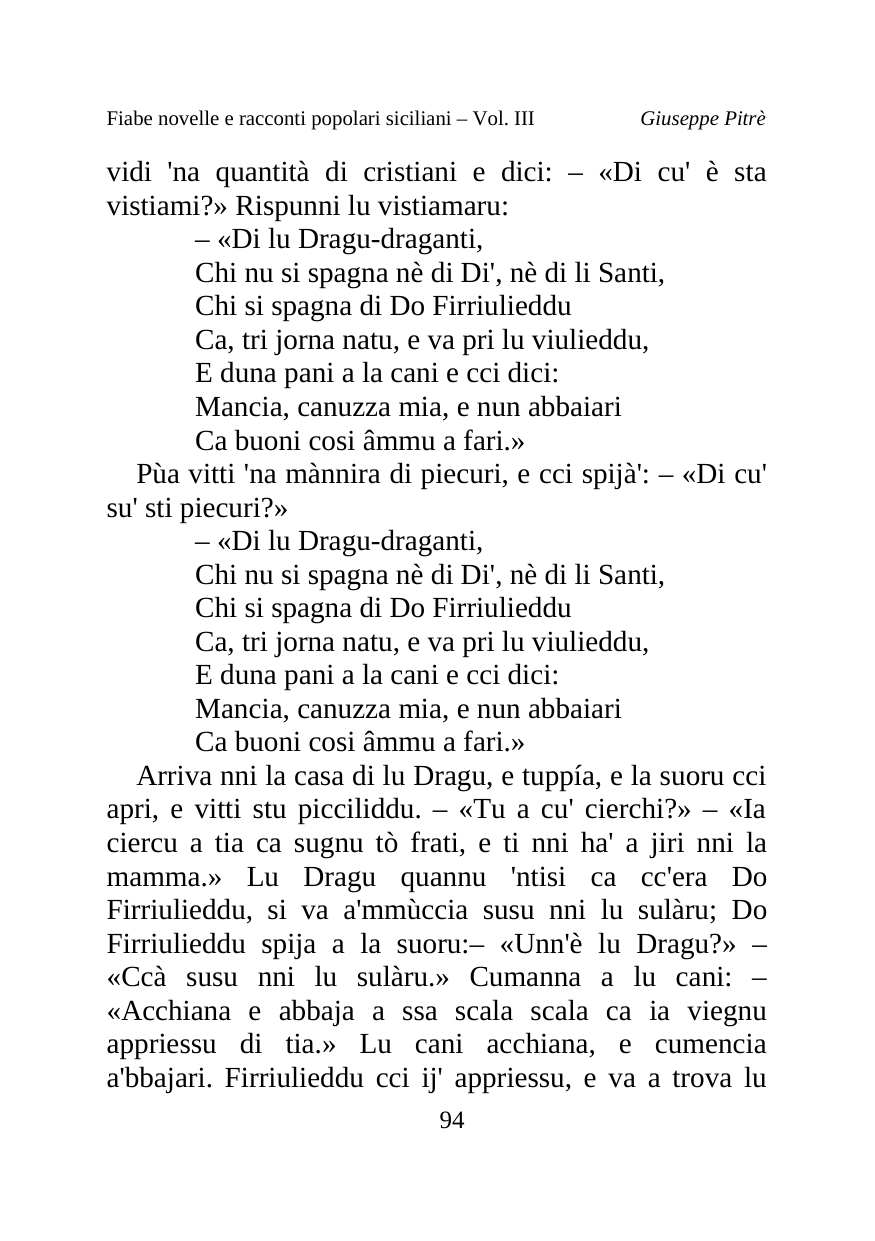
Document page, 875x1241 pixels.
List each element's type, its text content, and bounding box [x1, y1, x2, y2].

text Arriva nni la casa di lu Dragu, e tuppía, e la suoru cci apri, e vitti stu picciliddu. – «Tu a cu' cierchi?» – «Ia ciercu a tia ca sugnu tò frati, e ti nni ha' a jiri nni la mamma.» Lu Dragu quannu 'ntisi ca cc'era Do Firriulieddu, si va a'mmùccia susu nni lu sulàru; Do Firriulieddu spija a la suoru:– «Unn'è lu Dragu?» – «Ccà susu nni lu sulàru.» Cumanna a lu cani: – «Acchiana e abbaja a ssa scala scala ca ia viegnu appriessu di tia.» Lu cani acchiana, e cumencia a'bbajari. Firriulieddu cci ij' appriessu, e va a trova lu [106, 758, 768, 1093]
text vidi 'na quantità di cristiani e dici: – «Di cu' è sta vistiami?» Rispunni lu vistiamaru: [106, 154, 768, 221]
text Pùa vitti 'na mànnira di piecuri, e cci spijà': – «Di cu' su' sti piecuri?» [106, 456, 768, 523]
text – «Di lu Dragu-draganti, Chi nu si spagna nè di Di', nè di li Santi, Chi si spagna di Do Firriulieddu Ca, tri jorna natu, e va pri lu viulieddu, E duna pani a la cani e cci dici: Mancia, canuzza mia, e nun abbaiari Ca buoni cosi âmmu a fari.» [195, 523, 768, 758]
text – «Di lu Dragu-draganti, Chi nu si spagna nè di Di', nè di li Santi, Chi si spagna di Do Firriulieddu Ca, tri jorna natu, e va pri lu viulieddu, E duna pani a la cani e cci dici: Mancia, canuzza mia, e nun abbaiari Ca buoni cosi âmmu a fari.» [195, 221, 768, 456]
